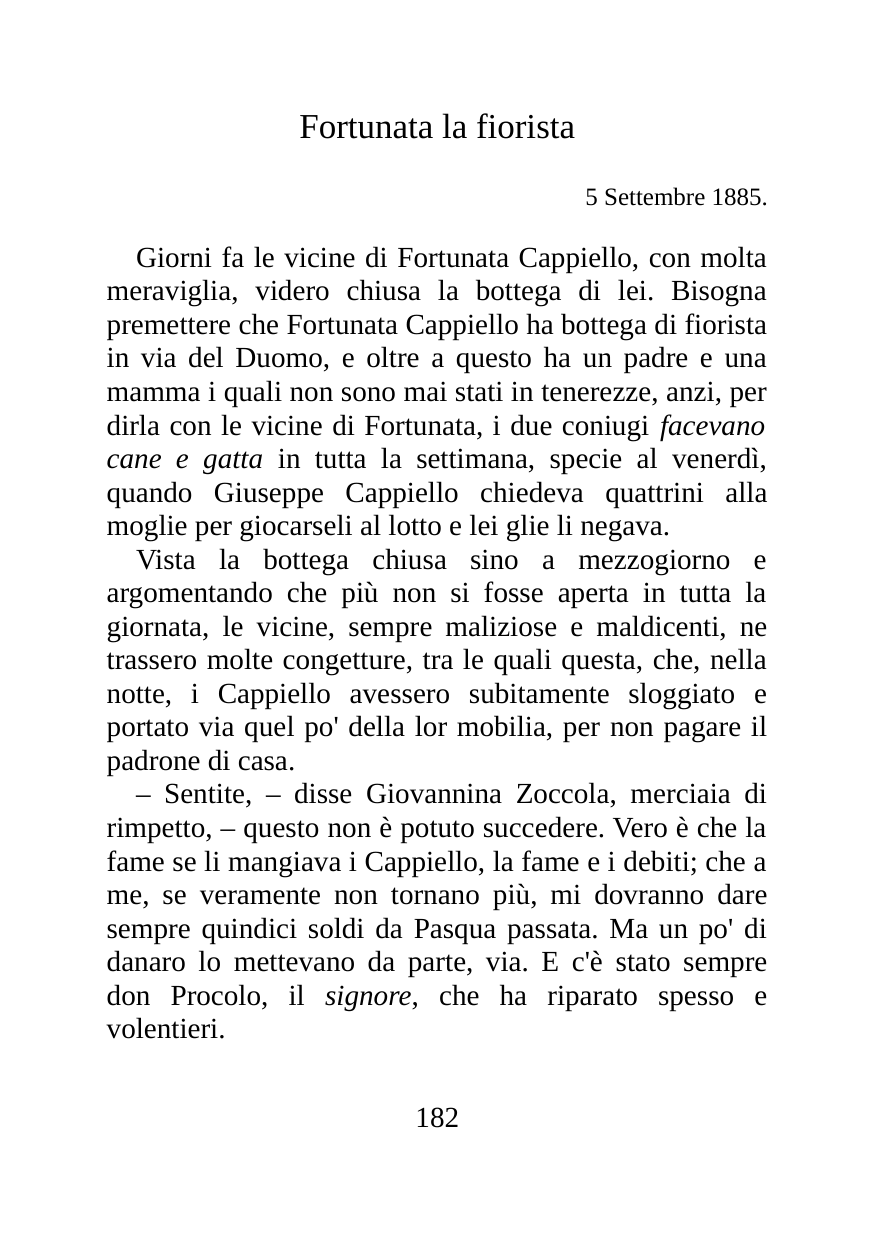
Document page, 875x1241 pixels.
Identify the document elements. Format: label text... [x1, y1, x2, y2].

text ‒ Sentite, ‒ disse Giovannina Zoccola, merciaia di rimpetto, ‒ questo non è potuto succedere. Vero è che la fame se li mangiava i Cappiello, la fame e i debiti; che a me, se veramente non tornano più, mi dovranno dare sempre quindici soldi da Pasqua passata. Ma un po' di danaro lo mettevano da parte, via. E c'è stato sempre don Procolo, il signore, che ha riparato spesso e volentieri. [106, 777, 768, 1045]
subtitle Fortunata la fiorista [106, 106, 768, 147]
text Vista la bottega chiusa sino a mezzogiorno e argomentando che più non si fosse aperta in tutta la giornata, le vicine, sempre maliziose e maldicenti, ne trassero molte congetture, tra le quali questa, che, nella notte, i Cappiello avessero subitamente sloggiato e portato via quel po' della lor mobilia, per non pagare il padrone di casa. [106, 542, 768, 777]
text 5 Settembre 1885. [106, 182, 768, 211]
text Giorni fa le vicine di Fortunata Cappiello, con molta meraviglia, videro chiusa la bottega di lei. Bisogna premettere che Fortunata Cappiello ha bottega di fiorista in via del Duomo, e oltre a questo ha un padre e una mamma i quali non sono mai stati in tenerezze, anzi, per dirla con le vicine di Fortunata, i due coniugi facevano cane e gatta in tutta la settimana, specie al venerdì, quando Giuseppe Cappiello chiedeva quattrini alla moglie per giocarseli al lotto e lei glie li negava. [106, 240, 768, 542]
